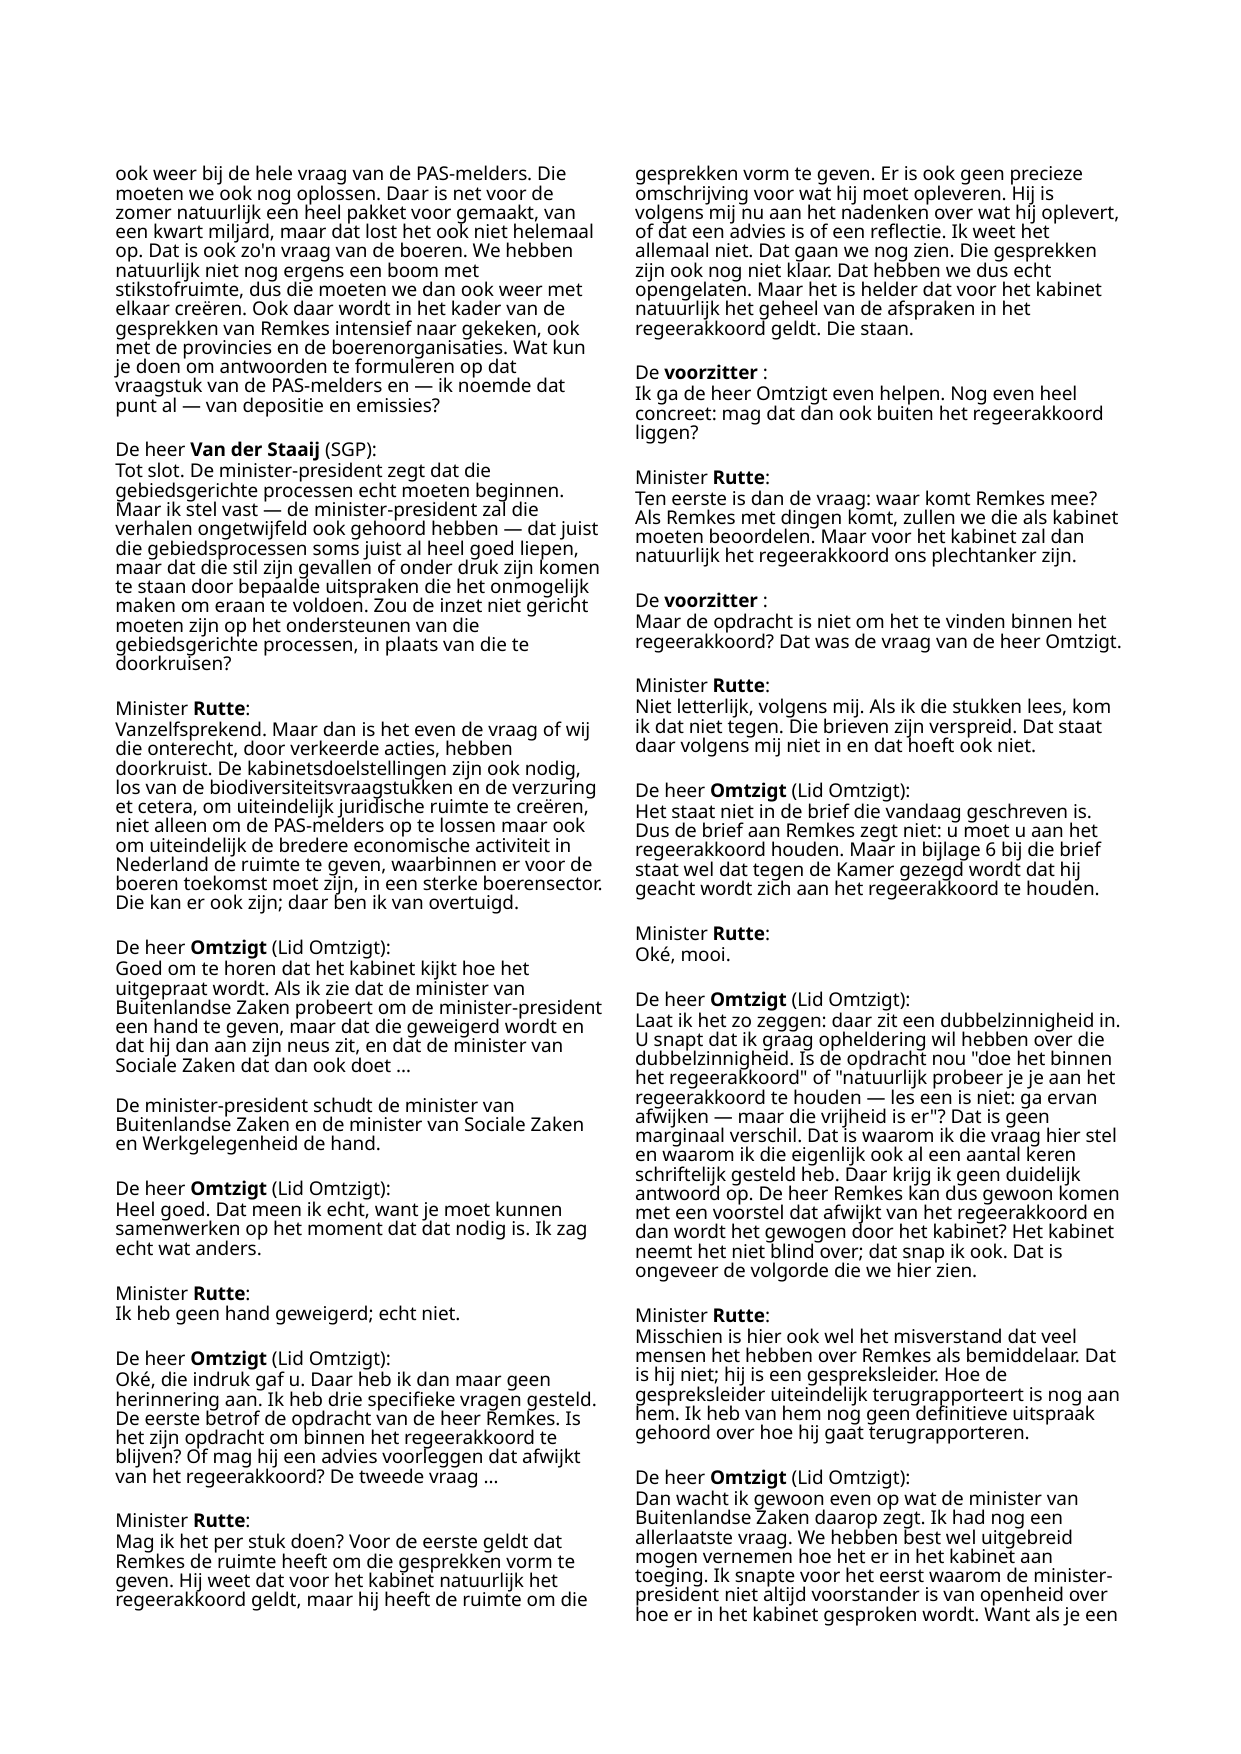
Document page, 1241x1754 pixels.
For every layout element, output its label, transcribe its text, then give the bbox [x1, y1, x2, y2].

text Het staat niet in de brief die vandaag geschreven is. Dus de brief aan Remkes zegt niet: u moet u aan het regeerakkoord houden. Maar in bijlage 6 bij die brief staat wel dat tegen de Kamer gezegd wordt dat hij geacht wordt zich aan het regeerakkoord te houden. [635, 803, 1125, 899]
text Goed om te horen dat het kabinet kijkt hoe het uitgepraat wordt. Als ik zie dat de minister van Buitenlandse Zaken probeert om de minister-president een hand te geven, maar dat die geweigerd wordt en dat hij dan aan zijn neus zit, en dat de minister van Sociale Zaken dat dan ook doet … [115, 960, 605, 1076]
text Misschien is hier ook wel het misverstand dat veel mensen het hebben over Remkes als bemiddelaar. Dat is hij niet; hij is een gespreksleider. Hoe de gespreksleider uiteindelijk terugrapporteert is nog aan hem. Ik heb van hem nog geen definitieve uitspraak gehoord over hoe hij gaat terugrapporteren. [635, 1328, 1125, 1443]
text Minister Rutte: [635, 920, 1125, 946]
text Minister Rutte: [635, 1302, 1125, 1328]
text Minister Rutte: [635, 464, 1125, 490]
text Ten eerste is dan de vraag: waar komt Remkes mee? Als Remkes met dingen komt, zullen we die als kabinet moeten beoordelen. Maar voor het kabinet zal dan natuurlijk het regeerakkoord ons plechtanker zijn. [635, 490, 1125, 567]
text De heer Omtzigt (Lid Omtzigt): [635, 1464, 1125, 1490]
text De heer Omtzigt (Lid Omtzigt): [115, 1175, 605, 1201]
text De heer Van der Staaij (SGP): [115, 437, 605, 462]
text Maar de opdracht is niet om het te vinden binnen het regeerakkoord? Dat was de vraag van de heer Omtzigt. [635, 613, 1125, 652]
text De voorzitter : [635, 359, 1125, 385]
text De heer Omtzigt (Lid Omtzigt): [115, 1346, 605, 1371]
text De heer Omtzigt (Lid Omtzigt): [115, 934, 605, 960]
text Minister Rutte: [115, 1280, 605, 1305]
text gesprekken vorm te geven. Er is ook geen precieze omschrijving voor wat hij moet opleveren. Hij is volgens mij nu aan het nadenken over wat hij oplevert, of dat een advies is of een reflectie. Ik weet het allemaal niet. Dat gaan we nog zien. Die gesprekken zijn ook nog niet klaar. Dat hebben we dus echt opengelaten. Maar het is helder dat voor het kabinet natuurlijk het geheel van de afspraken in het regeerakkoord geldt. Die staan. [635, 165, 1125, 339]
text Vanzelfsprekend. Maar dan is het even de vraag of wij die onterecht, door verkeerde acties, hebben doorkruist. De kabinetsdoelstellingen zijn ook nodig, los van de biodiversiteitsvraagstukken en de verzuring et cetera, om uiteindelijk juridische ruimte te creëren, niet alleen om de PAS-melders op te lossen maar ook om uiteindelijk de bredere economische activiteit in Nederland de ruimte te geven, waarbinnen er voor de boeren toekomst moet zijn, in een sterke boerensector. Die kan er ook zijn; daar ben ik van overtuigd. [115, 721, 605, 914]
text Mag ik het per stuk doen? Voor de eerste geldt dat Remkes de ruimte heeft om die gesprekken vorm te geven. Hij weet dat voor het kabinet natuurlijk het regeerakkoord geldt, maar hij heeft de ruimte om die [115, 1533, 605, 1611]
text Niet letterlijk, volgens mij. Als ik die stukken lees, kom ik dat niet tegen. Die brieven zijn verspreid. Dat staat daar volgens mij niet in en dat hoeft ook niet. [635, 698, 1125, 756]
text Dan wacht ik gewoon even op wat de minister van Buitenlandse Zaken daarop zegt. Ik had nog een allerlaatste vraag. We hebben best wel uitgebreid mogen vernemen hoe het er in het kabinet aan toeging. Ik snapte voor het eerst waarom de minister-president niet altijd voorstander is van openheid over hoe er in het kabinet gesproken wordt. Want als je een [635, 1490, 1125, 1625]
text De voorzitter : [635, 588, 1125, 613]
text De heer Omtzigt (Lid Omtzigt): [635, 986, 1125, 1012]
text Oké, die indruk gaf u. Daar heb ik dan maar geen herinnering aan. Ik heb drie specifieke vragen gesteld. De eerste betrof de opdracht van de heer Remkes. Is het zijn opdracht om binnen het regeerakkoord te blijven? Of mag hij een advies voorleggen dat afwijkt van het regeerakkoord? De tweede vraag … [115, 1371, 605, 1487]
text Oké, mooi. [635, 946, 1125, 965]
text Minister Rutte: [115, 695, 605, 721]
text Ik heb geen hand geweigerd; echt niet. [115, 1305, 605, 1325]
text Minister Rutte: [635, 673, 1125, 698]
text ook weer bij de hele vraag van de PAS-melders. Die moeten we ook nog oplossen. Daar is net voor de zomer natuurlijk een heel pakket voor gemaakt, van een kwart miljard, maar dat lost het ook niet helemaal op. Dat is ook zo'n vraag van de boeren. We hebben natuurlijk niet nog ergens een boom met stikstofruimte, dus die moeten we dan ook weer met elkaar creëren. Ook daar wordt in het kader van de gesprekken van Remkes intensief naar gekeken, ook met de provincies en de boerenorganisaties. Wat kun je doen om antwoorden te formuleren op dat vraagstuk van de PAS-melders en — ik noemde dat punt al — van depositie en emissies? [115, 165, 605, 416]
text Ik ga de heer Omtzigt even helpen. Nog even heel concreet: mag dat dan ook buiten het regeerakkoord liggen? [635, 385, 1125, 443]
text Minister Rutte: [115, 1508, 605, 1533]
text De minister-president schudt de minister van Buitenlandse Zaken en de minister van Sociale Zaken en Werkgelegenheid de hand. [115, 1097, 605, 1154]
text Heel goed. Dat meen ik echt, want je moet kunnen samenwerken op het moment dat dat nodig is. Ik zag echt wat anders. [115, 1201, 605, 1259]
text Tot slot. De minister-president zegt dat die gebiedsgerichte processen echt moeten beginnen. Maar ik stel vast — de minister-president zal die verhalen ongetwijfeld ook gehoord hebben — dat juist die gebiedsprocessen soms juist al heel goed liepen, maar dat die stil zijn gevallen of onder druk zijn komen te staan door bepaalde uitspraken die het onmogelijk maken om eraan te voldoen. Zou de inzet niet gericht moeten zijn op het ondersteunen van die gebiedsgerichte processen, in plaats van die te doorkruisen? [115, 462, 605, 674]
text Laat ik het zo zeggen: daar zit een dubbelzinnigheid in. U snapt dat ik graag opheldering wil hebben over die dubbelzinnigheid. Is de opdracht nou "doe het binnen het regeerakkoord" of "natuurlijk probeer je je aan het regeerakkoord te houden — les een is niet: ga ervan afwijken — maar die vrijheid is er"? Dat is geen marginaal verschil. Dat is waarom ik die vraag hier stel en waarom ik die eigenlijk ook al een aantal keren schriftelijk gesteld heb. Daar krijg ik geen duidelijk antwoord op. De heer Remkes kan dus gewoon komen met een voorstel dat afwijkt van het regeerakkoord en dan wordt het gewogen door het kabinet? Het kabinet neemt het niet blind over; dat snap ik ook. Dat is ongeveer de volgorde die we hier zien. [635, 1012, 1125, 1281]
text De heer Omtzigt (Lid Omtzigt): [635, 777, 1125, 803]
